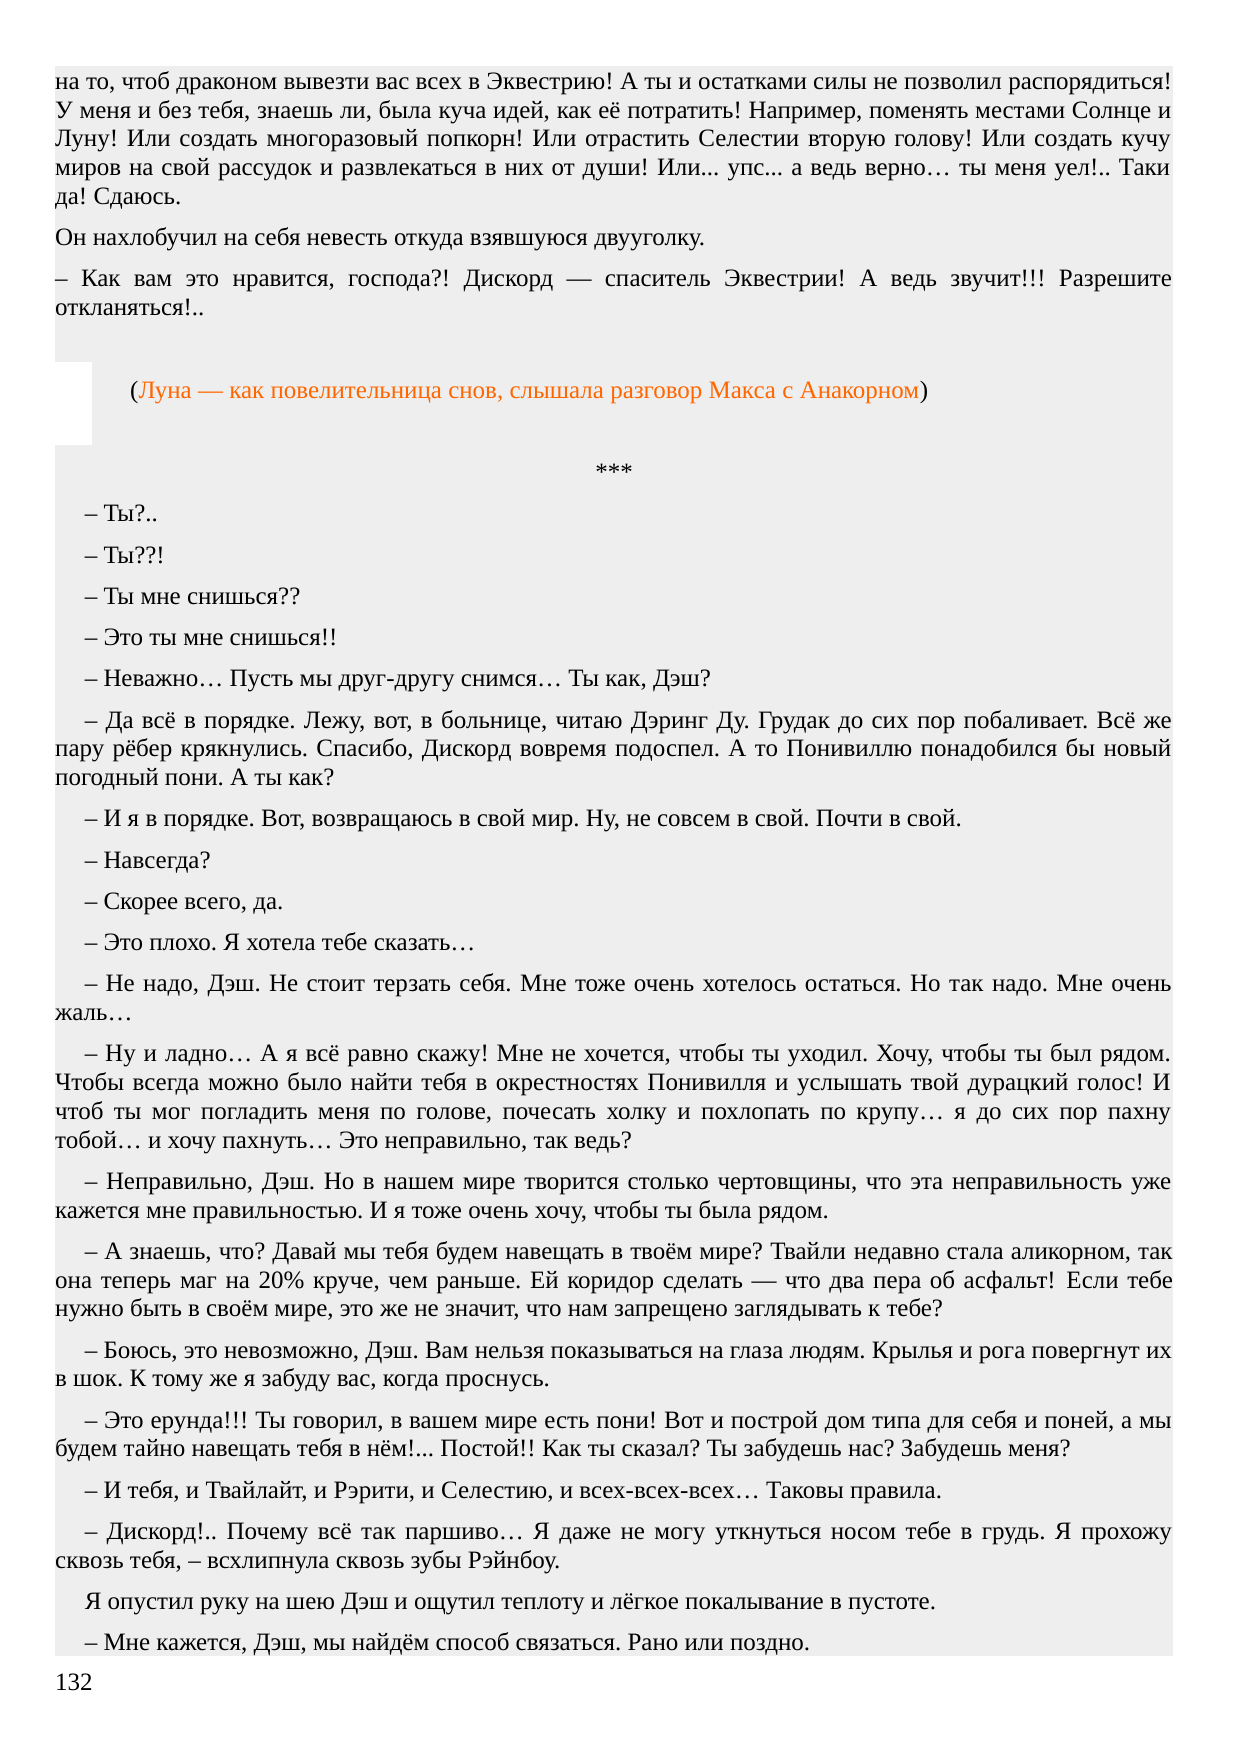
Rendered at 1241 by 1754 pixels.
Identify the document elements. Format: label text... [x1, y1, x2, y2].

text – Не надо, Дэш. Не стоит терзать себя. Мне тоже очень хотелось остаться. Но так надо. Мне очень жаль… [55, 968, 1173, 1026]
text на то, чтоб драконом вывезти вас всех в Эквестрию! А ты и остатками силы не позволил распорядиться! У меня и без тебя, знаешь ли, была куча идей, как её потратить! Например, поменять местами Солнце и Луну! Или создать многоразовый попкорн! Или отрастить Селестии вторую голову! Или создать кучу миров на свой рассудок и развлекаться в них от души! Или... упс... а ведь верно… ты меня уел!.. Таки да! Сдаюсь. [55, 66, 1173, 210]
text – И я в порядке. Вот, возвращаюсь в свой мир. Ну, не совсем в свой. Почти в свой. [55, 803, 1173, 832]
text – Неважно… Пусть мы друг-другу снимся… Ты как, Дэш? [55, 663, 1173, 692]
text – А знаешь, что? Давай мы тебя будем навещать в твоём мире? Твайли недавно стала аликорном, так она теперь маг на 20% круче, чем раньше. Ей коридор сделать — что два пера об асфальт! Если тебе нужно быть в своём мире, это же не значит, что нам запрещено заглядывать к тебе? [55, 1236, 1173, 1322]
text – И тебя, и Твайлайт, и Рэрити, и Селестию, и всех-всех-всех… Таковы правила. [55, 1475, 1173, 1503]
text – Это ерунда!!! Ты говорил, в вашем мире есть пони! Вот и построй дом типа для себя и поней, а мы будем тайно навещать тебя в нём!... Постой!! Как ты сказал? Ты забудешь нас? Забудешь меня? [55, 1405, 1173, 1462]
text Он нахлобучил на себя невесть откуда взявшуюся двууголку. [55, 222, 1173, 251]
text – Боюсь, это невозможно, Дэш. Вам нельзя показываться на глаза людям. Крылья и рога повергнут их в шок. К тому же я забуду вас, когда проснусь. [55, 1335, 1173, 1392]
text – Это ты мне снишься!! [55, 622, 1173, 651]
text – Ты??! [55, 540, 1173, 568]
text *** [55, 457, 1173, 486]
text – Ты мне снишься?? [55, 581, 1173, 610]
list (Луна — как повелительница снов, слышала разговор Макса с Анакорном) [92, 375, 1173, 403]
text – Это плохо. Я хотела тебе сказать… [55, 927, 1173, 956]
text – Скорее всего, да. [55, 886, 1173, 915]
text – Навсегда? [55, 845, 1173, 873]
text – Ну и ладно… А я всё равно скажу! Мне не хочется, чтобы ты уходил. Хочу, чтобы ты был рядом. Чтобы всегда можно было найти тебя в окрестностях Понивилля и услышать твой дурацкий голос! И чтоб ты мог погладить меня по голове, почесать холку и похлопать по крупу… я до сих пор пахну тобой… и хочу пахнуть… Это неправильно, так ведь? [55, 1038, 1173, 1153]
text – Да всё в порядке. Лежу, вот, в больнице, читаю Дэринг Ду. Грудак до сих пор побаливает. Всё же пару рёбер крякнулись. Спасибо, Дискорд вовремя подоспел. А то Понивиллю понадобился бы новый погодный пони. А ты как? [55, 705, 1173, 791]
text – Как вам это нравится, господа?! Дискорд — спаситель Эквестрии! А ведь звучит!!! Разрешите откланяться!.. [55, 263, 1173, 321]
text – Ты?.. [55, 498, 1173, 527]
text – Дискорд!.. Почему всё так паршиво… Я даже не могу уткнуться носом тебе в грудь. Я прохожу сквозь тебя, – всхлипнула сквозь зубы Рэйнбоу. [55, 1516, 1173, 1573]
text – Неправильно, Дэш. Но в нашем мире творится столько чертовщины, что эта неправильность уже кажется мне правильностью. И я тоже очень хочу, чтобы ты была рядом. [55, 1166, 1173, 1223]
text Я опустил руку на шею Дэш и ощутил теплоту и лёгкое покалывание в пустоте. [55, 1586, 1173, 1615]
text – Мне кажется, Дэш, мы найдём способ связаться. Рано или поздно. [55, 1627, 1173, 1656]
